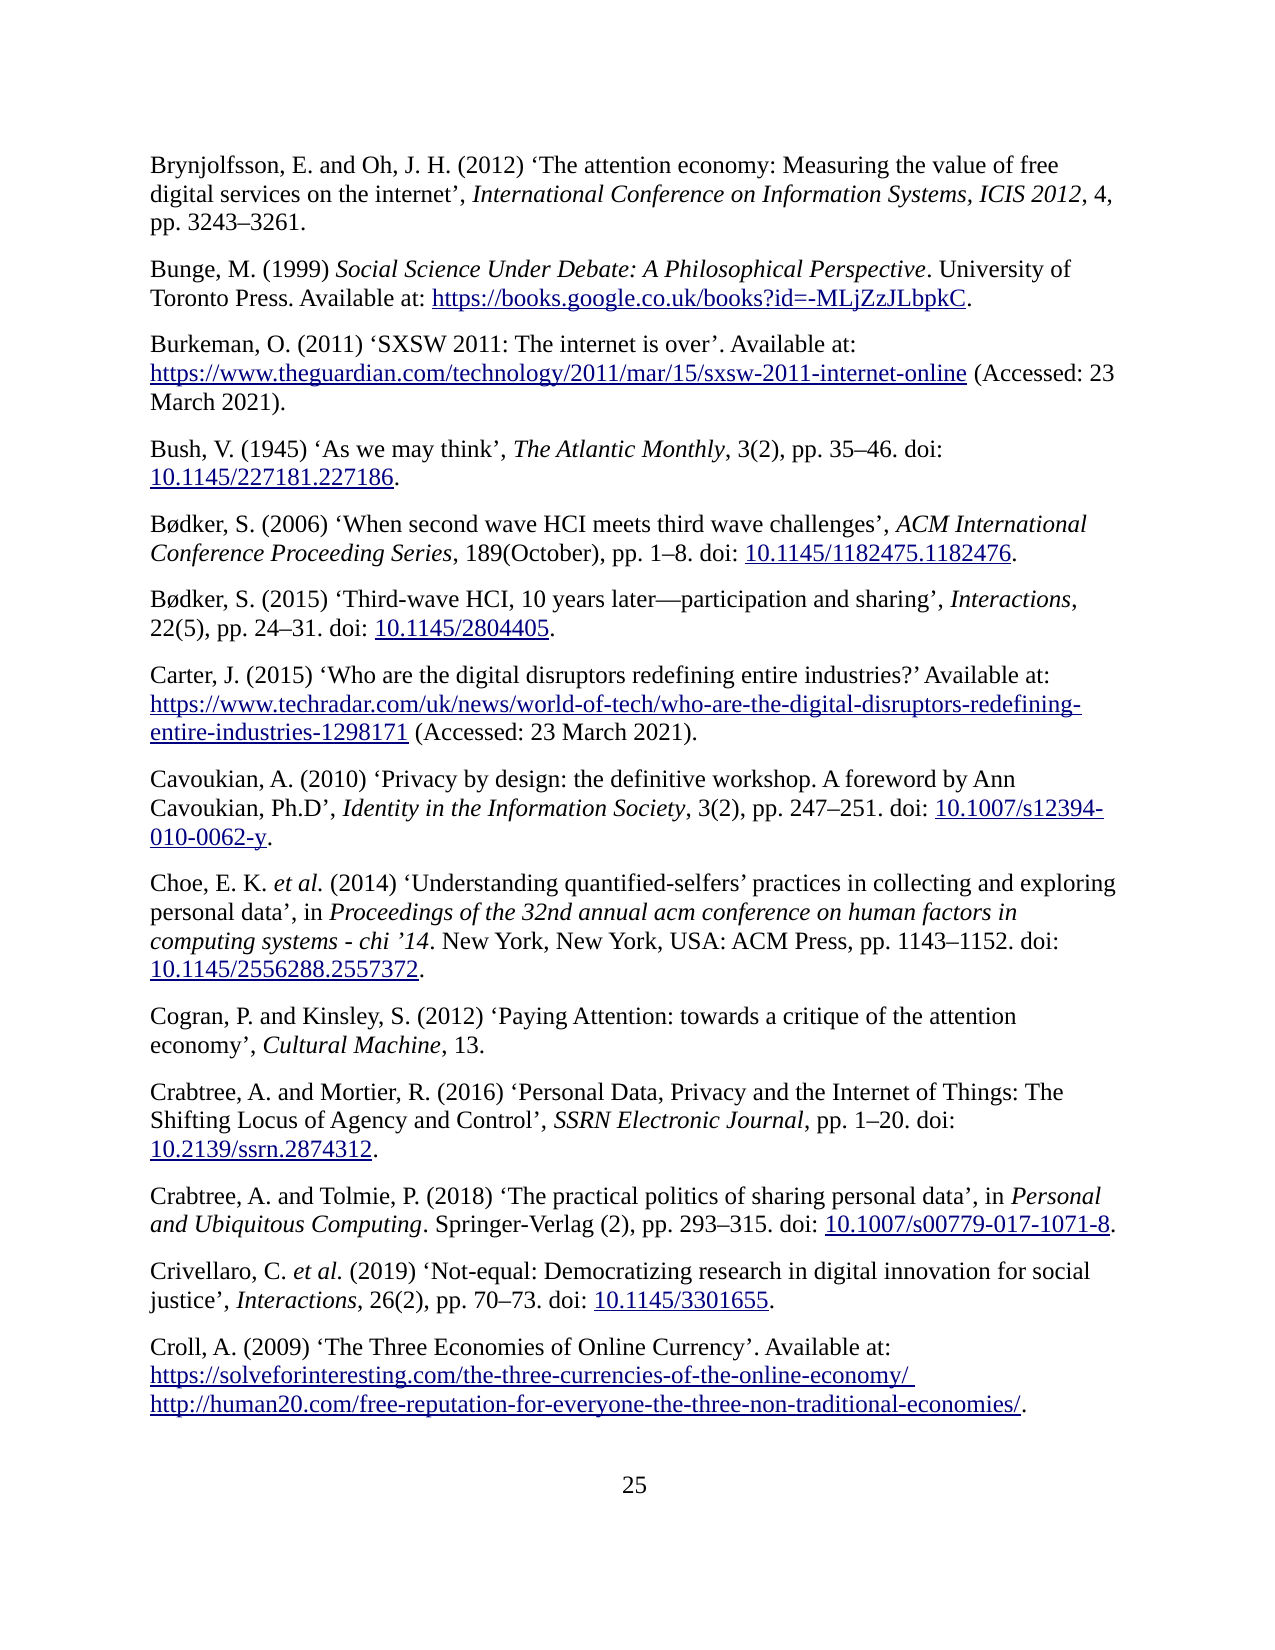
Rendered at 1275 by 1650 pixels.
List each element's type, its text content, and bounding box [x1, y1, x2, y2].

text Croll, A. (2009) ‘The Three Economies of Online Currency’. Available at: https://solveforinteresting.com/the-three-currencies-of-the-online-economy/ http://human20.com/free-reputation-for-everyone-the-three-non-traditional-economies/. [150, 1332, 1125, 1418]
text Crabtree, A. and Tolmie, P. (2018) ‘The practical politics of sharing personal data’, in Personal and Ubiquitous Computing. Springer-Verlag (2), pp. 293–315. doi: 10.1007/s00779-017-1071-8. [150, 1181, 1125, 1238]
text Carter, J. (2015) ‘Who are the digital disruptors redefining entire industries?’ Available at: https://www.techradar.com/uk/news/world-of-tech/who-are-the-digital-disruptors-redefining-entire-industries-1298171 (Accessed: 23 March 2021). [150, 660, 1125, 746]
text Bødker, S. (2006) ‘When second wave HCI meets third wave challenges’, ACM International Conference Proceeding Series, 189(October), pp. 1–8. doi: 10.1145/1182475.1182476. [150, 509, 1125, 567]
text Bush, V. (1945) ‘As we may think’, The Atlantic Monthly, 3(2), pp. 35–46. doi: 10.1145/227181.227186. [150, 434, 1125, 491]
text Crivellaro, C. et al. (2019) ‘Not-equal: Democratizing research in digital innovation for social justice’, Interactions, 26(2), pp. 70–73. doi: 10.1145/3301655. [150, 1256, 1125, 1314]
text Bødker, S. (2015) ‘Third-wave HCI, 10 years later—participation and sharing’, Interactions, 22(5), pp. 24–31. doi: 10.1145/2804405. [150, 584, 1125, 642]
text Burkeman, O. (2011) ‘SXSW 2011: The internet is over’. Available at: https://www.theguardian.com/technology/2011/mar/15/sxsw-2011-internet-online (Accessed: 23 March 2021). [150, 329, 1125, 416]
text Cogran, P. and Kinsley, S. (2012) ‘Paying Attention: towards a critique of the attention economy’, Cultural Machine, 13. [150, 1001, 1125, 1059]
text Crabtree, A. and Mortier, R. (2016) ‘Personal Data, Privacy and the Internet of Things: The Shifting Locus of Agency and Control’, SSRN Electronic Journal, pp. 1–20. doi: 10.2139/ssrn.2874312. [150, 1077, 1125, 1163]
text Brynjolfsson, E. and Oh, J. H. (2012) ‘The attention economy: Measuring the value of free digital services on the internet’, International Conference on Information Systems, ICIS 2012, 4, pp. 3243–3261. [150, 150, 1125, 236]
text Bunge, M. (1999) Social Science Under Debate: A Philosophical Perspective. University of Toronto Press. Available at: https://books.google.co.uk/books?id=-MLjZzJLbpkC. [150, 254, 1125, 312]
text Cavoukian, A. (2010) ‘Privacy by design: the definitive workshop. A foreword by Ann Cavoukian, Ph.D’, Identity in the Information Society, 3(2), pp. 247–251. doi: 10.1007/s12394-010-0062-y. [150, 764, 1125, 850]
text Choe, E. K. et al. (2014) ‘Understanding quantified-selfers’ practices in collecting and exploring personal data’, in Proceedings of the 32nd annual acm conference on human factors in computing systems - chi ’14. New York, New York, USA: ACM Press, pp. 1143–1152. doi: 10.1145/2556288.2557372. [150, 868, 1125, 983]
